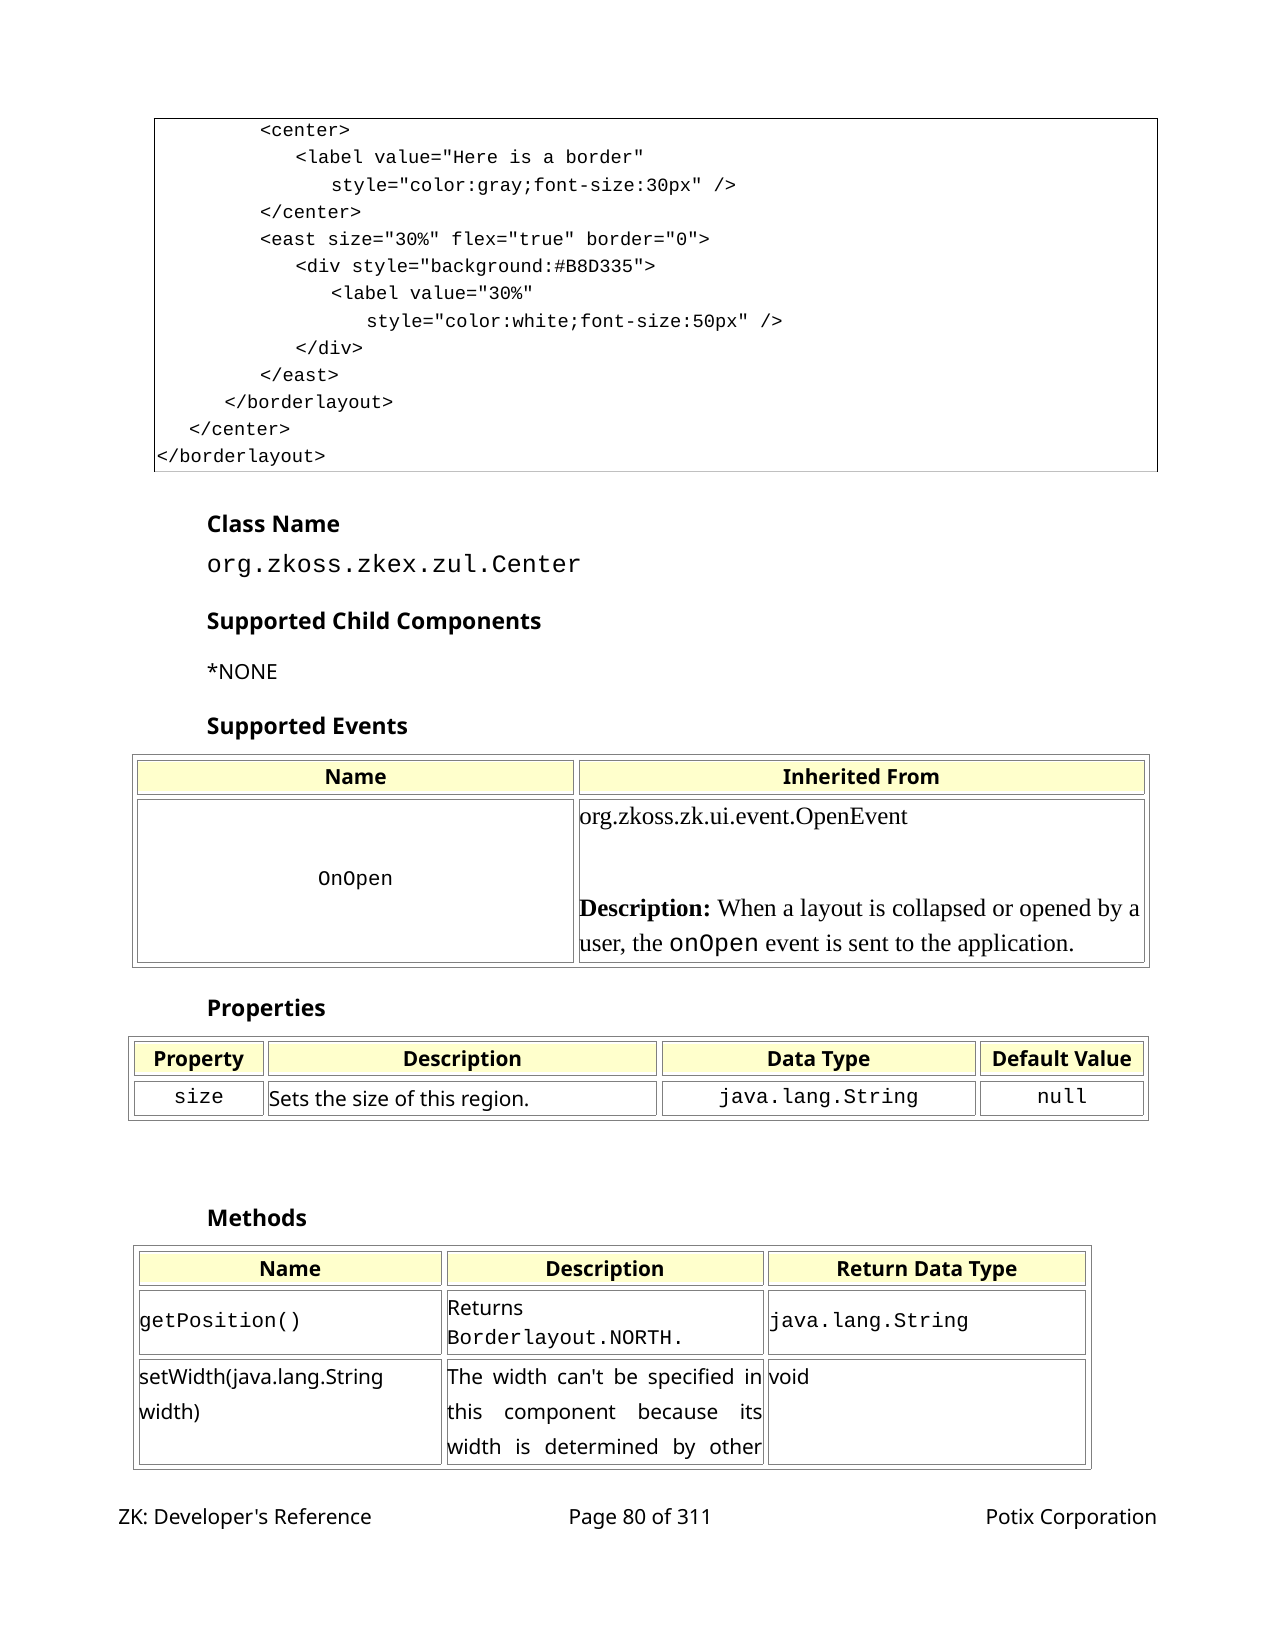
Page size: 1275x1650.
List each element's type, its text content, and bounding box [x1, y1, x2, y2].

table_cell null [978, 1075, 1146, 1115]
table_cell getPosition() [136, 1285, 444, 1354]
table_cell java.lang.String [659, 1075, 978, 1115]
text </borderlayout> [155, 444, 1157, 471]
subtitle Methods [207, 1202, 1157, 1233]
table_header Default Value [978, 1037, 1146, 1075]
table_header Inherited From [576, 755, 1147, 793]
table_header Name [134, 755, 576, 793]
table_cell Returns Borderlayout.NORTH. [444, 1285, 766, 1354]
subtitle Class Name [207, 508, 1157, 539]
table_cell setWidth(java.lang.String width) [136, 1354, 444, 1463]
subtitle Supported Child Components [207, 605, 1157, 636]
table_header Description [266, 1037, 659, 1075]
text org.zkoss.zkex.zul.Center [207, 552, 1157, 580]
text </div> [155, 336, 1157, 360]
text *NONE [207, 657, 1157, 685]
text </east> [155, 363, 1157, 387]
table_cell org.zkoss.zk.ui.event.OpenEvent Description: When a layout is collapsed or opened by a user, the onOpen event is sent to the application. [576, 794, 1147, 962]
subtitle Properties [207, 992, 1157, 1023]
table_header Name [136, 1246, 444, 1285]
text </center> [155, 417, 1157, 441]
subtitle Supported Events [207, 710, 1157, 742]
table_cell size [131, 1075, 266, 1115]
table_cell The width can't be specified in this component because its width is determined by other [444, 1354, 766, 1463]
text style="color:gray;font-size:30px" /> [155, 172, 1157, 197]
table_cell void [766, 1354, 1088, 1463]
table_cell OnOpen [134, 794, 576, 962]
text <east size="30%" flex="true" border="0"> [155, 227, 1157, 251]
table_header Description [444, 1246, 766, 1285]
text <center> [155, 119, 1157, 142]
text style="color:white;font-size:50px" /> [155, 308, 1157, 333]
table_cell java.lang.String [766, 1285, 1088, 1354]
text <label value="30%" [155, 281, 1157, 306]
text <label value="Here is a border" [155, 145, 1157, 169]
text </borderlayout> [155, 390, 1157, 414]
text </center> [155, 200, 1157, 224]
text <div style="background:#B8D335"> [155, 254, 1157, 278]
table_header Property [131, 1037, 266, 1075]
table_header Data Type [659, 1037, 978, 1075]
table_cell Sets the size of this region. [266, 1075, 659, 1115]
table_header Return Data Type [766, 1246, 1088, 1285]
